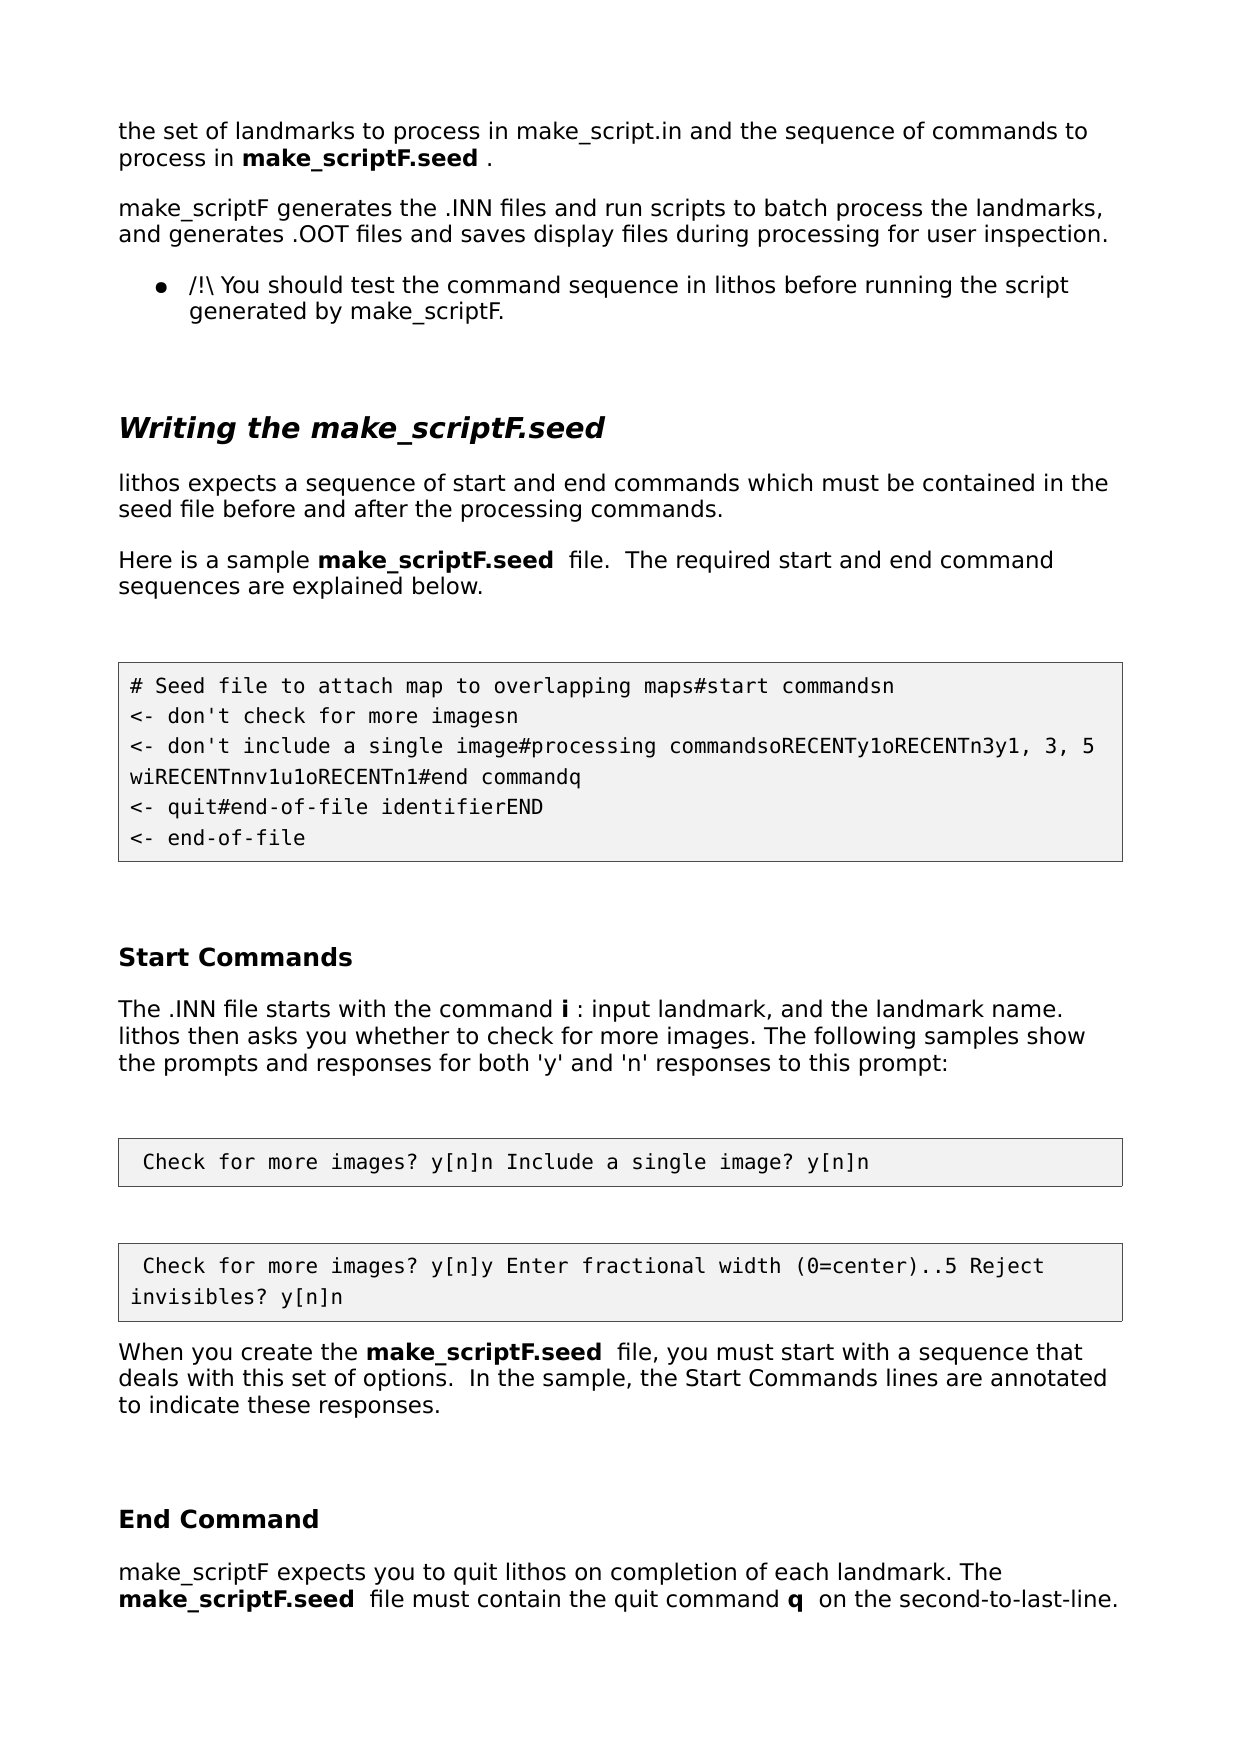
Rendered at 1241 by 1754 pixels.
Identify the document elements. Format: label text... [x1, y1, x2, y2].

list /!\ You should test the command sequence in lithos before running the script generated by make_scriptF. [153, 272, 1122, 325]
text When you create the make_scriptF.seed file, you must start with a sequence that deals with this set of options. In the sample, the Start Commands lines are annotated to indicate these responses. [118, 1339, 1122, 1419]
text The .INN file starts with the command i : input landmark, and the landmark name. lithos then asks you whether to check for more images. The following samples show the prompts and responses for both 'y' and 'n' responses to this prompt: [118, 996, 1122, 1076]
subtitle End Command [118, 1506, 1122, 1535]
text lithos expects a sequence of start and end commands which must be contained in the seed file before and after the processing commands. [118, 470, 1122, 523]
text the set of landmarks to process in make_script.in and the sequence of commands to process in make_scriptF.seed . [118, 118, 1122, 171]
text Check for more images? y[n]y Enter fractional width (0=center)..5 Reject invisibles? y[n]n [119, 1244, 1122, 1321]
text # Seed file to attach map to overlapping maps#start commandsn <- don't check for more imagesn <- don't include a single image#processing commandsoRECENTy1oRECENTn3y1, 3, 5 wiRECENTnnv1u1oRECENTn1#end commandq <- quit#end-of-file identifierEND <- end-of-file [119, 663, 1122, 861]
text make_scriptF generates the .INN files and run scripts to batch process the landmarks, and generates .OOT files and saves display files during processing for user inspection. [118, 195, 1122, 248]
text make_scriptF expects you to quit lithos on completion of each landmark. The make_scriptF.seed file must contain the quit command q on the second-to-last-line. [118, 1559, 1122, 1612]
subtitle Start Commands [118, 943, 1122, 972]
text Here is a sample make_scriptF.seed file. The required start and end command sequences are explained below. [118, 547, 1122, 600]
text Check for more images? y[n]n Include a single image? y[n]n [119, 1139, 1122, 1186]
subtitle Writing the make_scriptF.seed [118, 412, 1122, 446]
